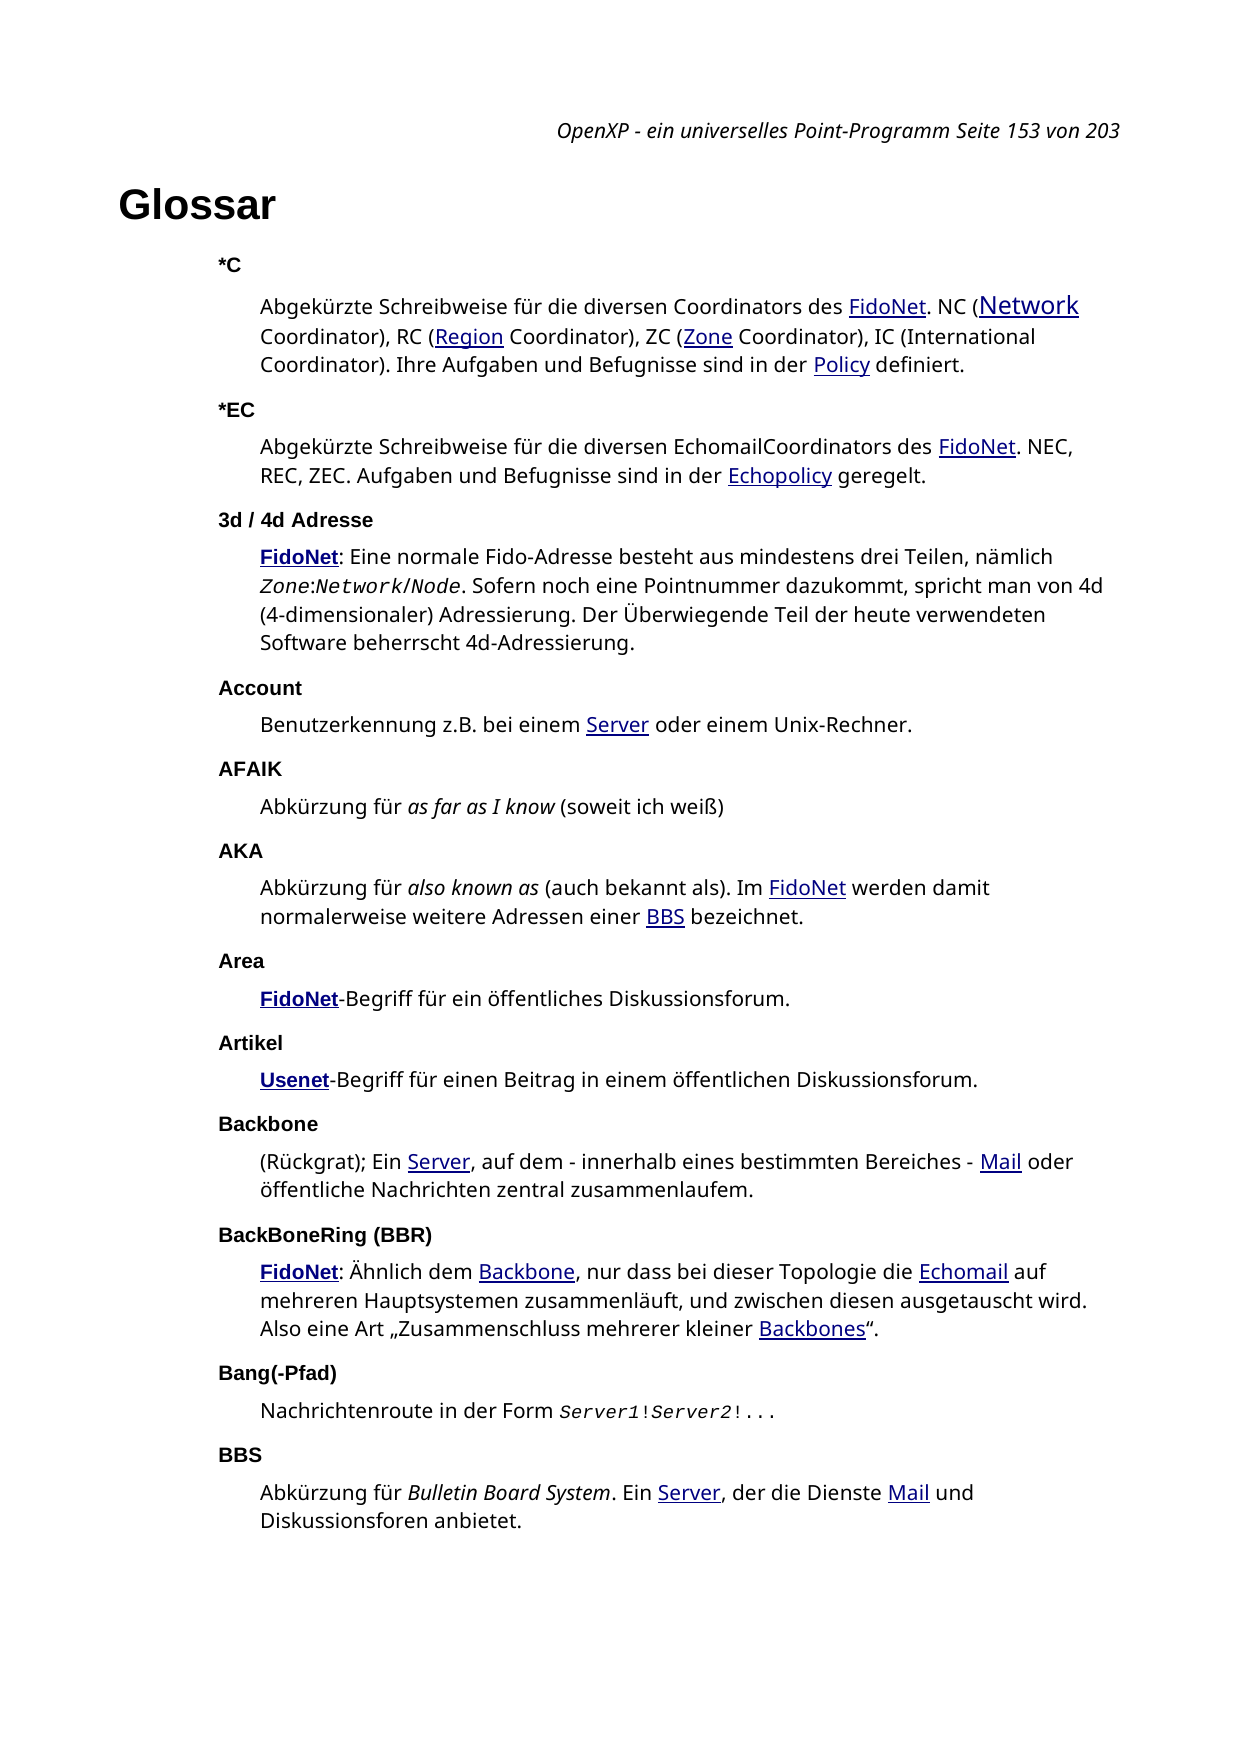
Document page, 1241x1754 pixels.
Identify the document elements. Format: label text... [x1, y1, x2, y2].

text Usenet-Begriff für einen Beitrag in einem öffentlichen Diskussionsforum. [260, 1065, 1122, 1094]
text Abgekürzte Schreibweise für die diversen EchomailCoordinators des FidoNet. NEC, REC, ZEC. Aufgaben und Befugnisse sind in der Echopolicy geregelt. [260, 432, 1122, 489]
text (Rückgrat); Ein Server, auf dem - innerhalb eines bestimmten Bereiches - Mail oder öffentliche Nachrichten zentral zusammenlaufem. [260, 1147, 1122, 1204]
subtitle Glossar [118, 173, 1122, 229]
subtitle AKA [218, 836, 1122, 863]
subtitle BBS [218, 1440, 1122, 1467]
text Benutzerkennung z.B. bei einem Server oder einem Unix-Rechner. [260, 710, 1122, 738]
subtitle Bang(-Pfad) [218, 1358, 1122, 1385]
subtitle AFAIK [218, 754, 1122, 781]
subtitle Artikel [218, 1028, 1122, 1055]
text Nachrichtenroute in der Form Server1!Server2!... [260, 1396, 1122, 1424]
text Abkürzung für as far as I know (soweit ich weiß) [260, 792, 1122, 820]
subtitle *C [218, 250, 1122, 277]
subtitle Backbone [218, 1109, 1122, 1136]
subtitle *EC [218, 394, 1122, 422]
subtitle BackBoneRing (BBR) [218, 1219, 1122, 1247]
text FidoNet-Begriff für ein öffentliches Diskussionsforum. [260, 983, 1122, 1012]
text Abgekürzte Schreibweise für die diversen Coordinators des FidoNet. NC (Network Coordinator), RC (Region Coordinator), ZC (Zone Coordinator), IC (International Coordinator). Ihre Aufgaben und Befugnisse sind in der Policy definiert. [260, 288, 1122, 379]
subtitle Account [218, 672, 1122, 699]
text Abkürzung für Bulletin Board System. Ein Server, der die Dienste Mail und Diskussionsforen anbietet. [260, 1477, 1122, 1534]
text FidoNet: Eine normale Fido-Adresse besteht aus mindestens drei Teilen, nämlich Zone:Network/Node. Sofern noch eine Pointnummer dazukommt, spricht man von 4d (4-dimensionaler) Adressierung. Der Überwiegende Teil der heute verwendeten Software beherrscht 4d-Adressierung. [260, 542, 1122, 657]
subtitle 3d / 4d Adresse [218, 505, 1122, 532]
text Abkürzung für also known as (auch bekannt als). Im FidoNet werden damit normalerweise weitere Adressen einer BBS bezeichnet. [260, 873, 1122, 930]
text FidoNet: Ähnlich dem Backbone, nur dass bei dieser Topologie die Echomail auf mehreren Hauptsystemen zusammenläuft, und zwischen diesen ausgetauscht wird. Also eine Art „Zusammenschluss mehrerer kleiner Backbones“. [260, 1257, 1122, 1343]
subtitle Area [218, 946, 1122, 973]
